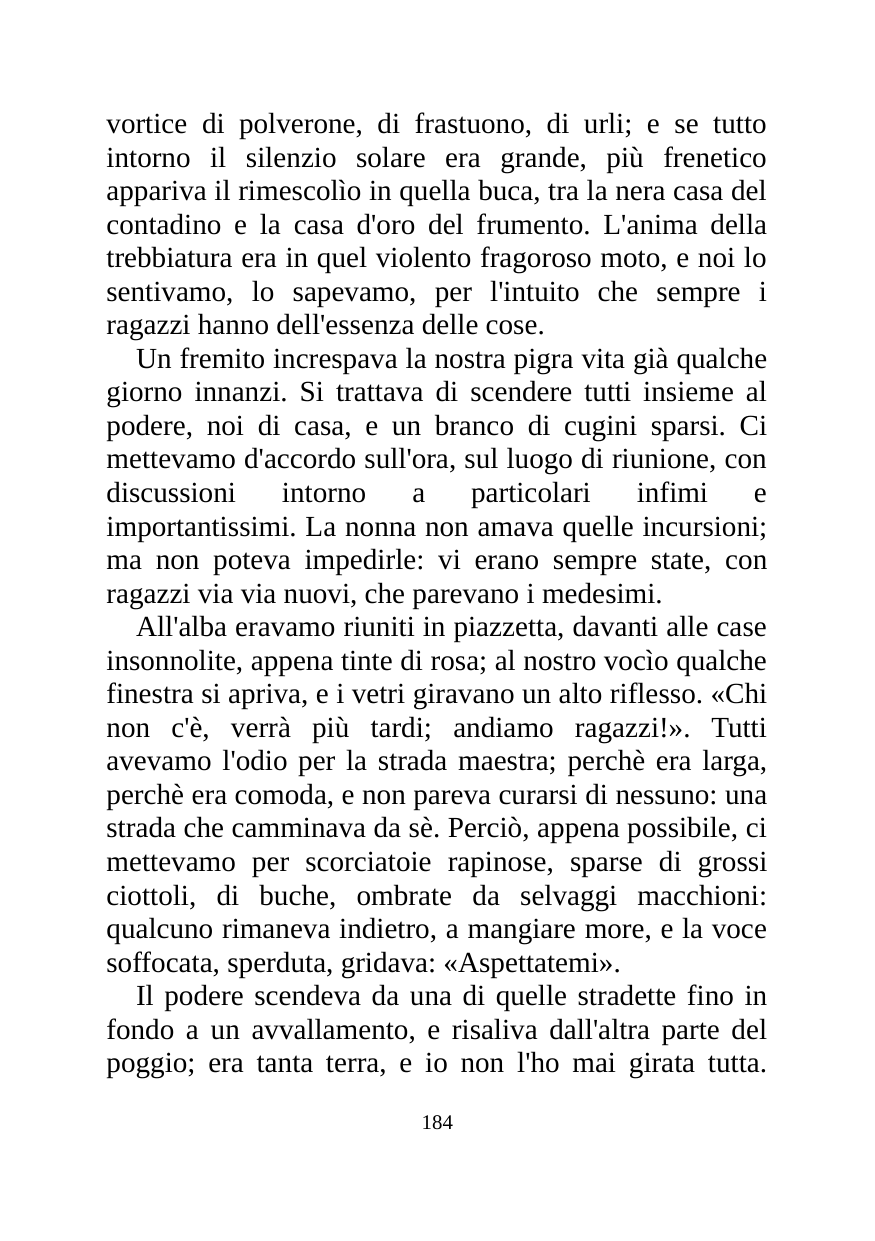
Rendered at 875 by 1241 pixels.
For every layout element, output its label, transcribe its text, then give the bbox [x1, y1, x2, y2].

text vortice di polverone, di frastuono, di urli; e se tutto intorno il silenzio solare era grande, più frenetico appariva il rimescolìo in quella buca, tra la nera casa del contadino e la casa d'oro del frumento. L'anima della trebbiatura era in quel violento fragoroso moto, e noi lo sentivamo, lo sapevamo, per l'intuito che sempre i ragazzi hanno dell'essenza delle cose. [106, 106, 768, 341]
text Il podere scendeva da una di quelle stradette fino in fondo a un avvallamento, e risaliva dall'altra parte del poggio; era tanta terra, e io non l'ho mai girata tutta. [106, 978, 768, 1079]
text Un fremito increspava la nostra pigra vita già qualche giorno innanzi. Si trattava di scendere tutti insieme al podere, noi di casa, e un branco di cugini sparsi. Ci mettevamo d'accordo sull'ora, sul luogo di riunione, con discussioni intorno a particolari infimi e importantissimi. La nonna non amava quelle incursioni; ma non poteva impedirle: vi erano sempre state, con ragazzi via via nuovi, che parevano i medesimi. [106, 341, 768, 609]
text All'alba eravamo riuniti in piazzetta, davanti alle case insonnolite, appena tinte di rosa; al nostro vocìo qualche finestra si apriva, e i vetri giravano un alto riflesso. «Chi non c'è, verrà più tardi; andiamo ragazzi!». Tutti avevamo l'odio per la strada maestra; perchè era larga, perchè era comoda, e non pareva curarsi di nessuno: una strada che camminava da sè. Perciò, appena possibile, ci mettevamo per scorciatoie rapinose, sparse di grossi ciottoli, di buche, ombrate da selvaggi macchioni: qualcuno rimaneva indietro, a mangiare more, e la voce soffocata, sperduta, gridava: «Aspettatemi». [106, 609, 768, 978]
